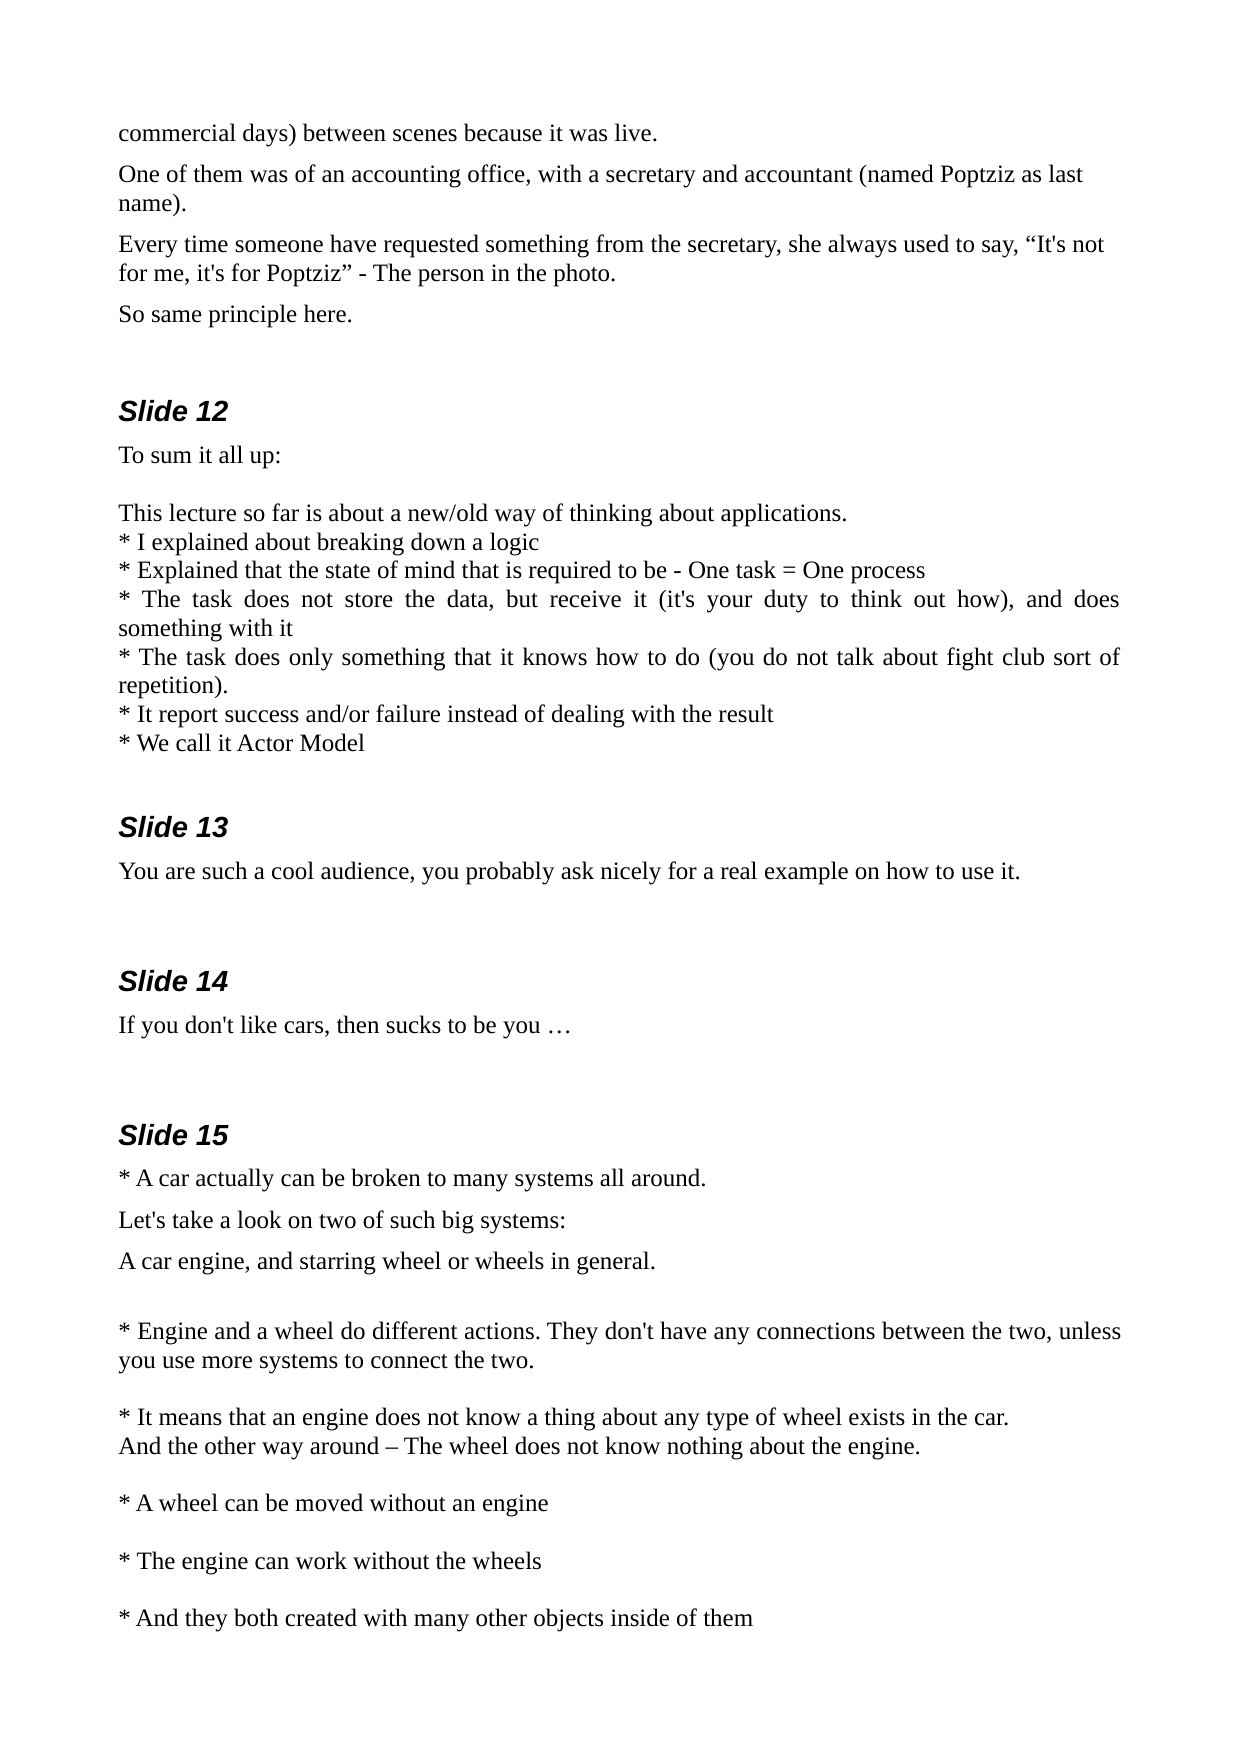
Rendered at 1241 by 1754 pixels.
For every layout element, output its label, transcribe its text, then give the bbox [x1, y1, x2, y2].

text A car engine, and starring wheel or wheels in general. [118, 1246, 1122, 1275]
subtitle Slide 13 [118, 810, 1122, 844]
text * The engine can work without the wheels [118, 1546, 1122, 1575]
text So same principle here. [118, 299, 1122, 328]
text Every time someone have requested something from the secretary, she always used to say, “It's not for me, it's for Poptziz” - The person in the photo. [118, 229, 1122, 287]
text * I explained about breaking down a logic [118, 527, 1122, 555]
text * Engine and a wheel do different actions. They don't have any connections between the two, unless you use more systems to connect the two. [118, 1316, 1122, 1373]
text * It means that an engine does not know a thing about any type of wheel exists in the car. [118, 1402, 1122, 1431]
text And the other way around – The wheel does not know nothing about the engine. [118, 1431, 1122, 1460]
text If you don't like cars, then sucks to be you … [118, 1010, 1122, 1039]
text * It report success and/or failure instead of dealing with the result [118, 699, 1122, 728]
subtitle Slide 15 [118, 1117, 1122, 1151]
text commercial days) between scenes because it was live. [118, 118, 1122, 147]
text * And they both created with many other objects inside of them [118, 1603, 1122, 1632]
text * The task does only something that it knows how to do (you do not talk about fight club sort of repetition). [118, 642, 1122, 699]
subtitle Slide 12 [118, 394, 1122, 428]
text To sum it all up: [118, 440, 1122, 469]
text This lecture so far is about a new/old way of thinking about applications. [118, 498, 1122, 527]
text One of them was of an accounting office, with a secretary and accountant (named Poptziz as last name). [118, 159, 1122, 217]
text * A wheel can be moved without an engine [118, 1488, 1122, 1517]
text * A car actually can be broken to many systems all around. [118, 1163, 1122, 1192]
text Let's take a look on two of such big systems: [118, 1205, 1122, 1233]
text * We call it Actor Model [118, 728, 1122, 757]
subtitle Slide 14 [118, 964, 1122, 997]
text You are such a cool audience, you probably ask nicely for a real example on how to use it. [118, 856, 1122, 885]
text * Explained that the state of mind that is required to be - One task = One process [118, 555, 1122, 584]
text * The task does not store the data, but receive it (it's your duty to think out how), and does something with it [118, 584, 1122, 642]
